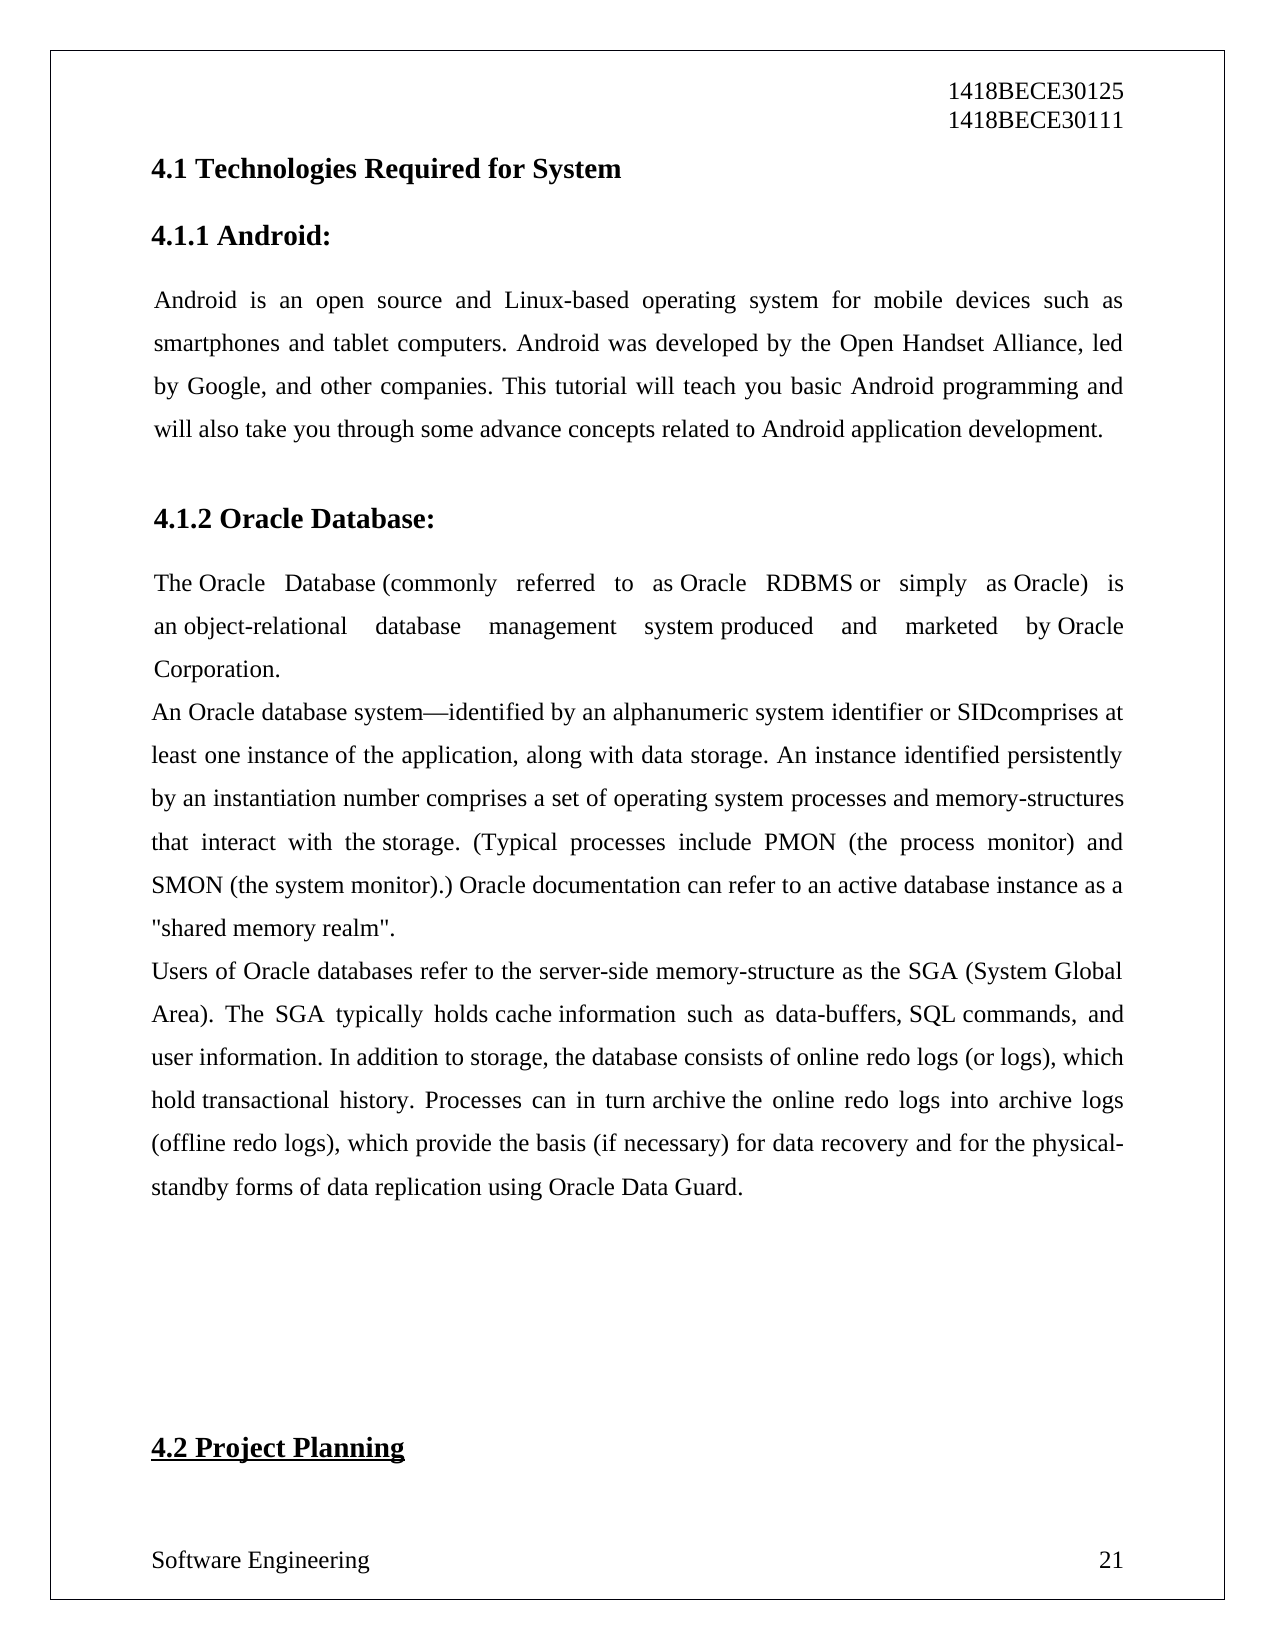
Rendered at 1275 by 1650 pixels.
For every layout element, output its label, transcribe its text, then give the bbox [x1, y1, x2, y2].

text Android is an open source and Linux-based operating system for mobile devices such as smartphones and tablet computers. Android was developed by the Open Handset Alliance, led by Google, and other companies. This tutorial will teach you basic Android programming and will also take you through some advance concepts related to Android application development. [153, 285, 1124, 443]
text 4.1.1 Android: [151, 218, 1124, 252]
text Users of Oracle databases refer to the server-side memory-structure as the SGA (System Global Area). The SGA typically holds cache information such as data-buffers, SQL commands, and user information. In addition to storage, the database consists of online redo logs (or logs), which hold transactional history. Processes can in turn archive the online redo logs into archive logs (offline redo logs), which provide the basis (if necessary) for data recovery and for the physical-standby forms of data replication using Oracle Data Guard. [151, 956, 1124, 1200]
text An Oracle database system—identified by an alphanumeric system identifier or SIDcomprises at least one instance of the application, along with data storage. An instance identified persistently by an instantiation number comprises a set of operating system processes and memory-structures that interact with the storage. (Typical processes include PMON (the process monitor) and SMON (the system monitor).) Oracle documentation can refer to an active database instance as a "shared memory realm". [151, 697, 1124, 942]
text 4.2 Project Planning [151, 1430, 1124, 1464]
text The Oracle Database (commonly referred to as Oracle RDBMS or simply as Oracle) is an object-relational database management system produced and marketed by Oracle Corporation. [153, 568, 1124, 683]
text 4.1.2 Oracle Database: [153, 501, 1124, 534]
text 4.1 Technologies Required for System [151, 151, 1124, 184]
